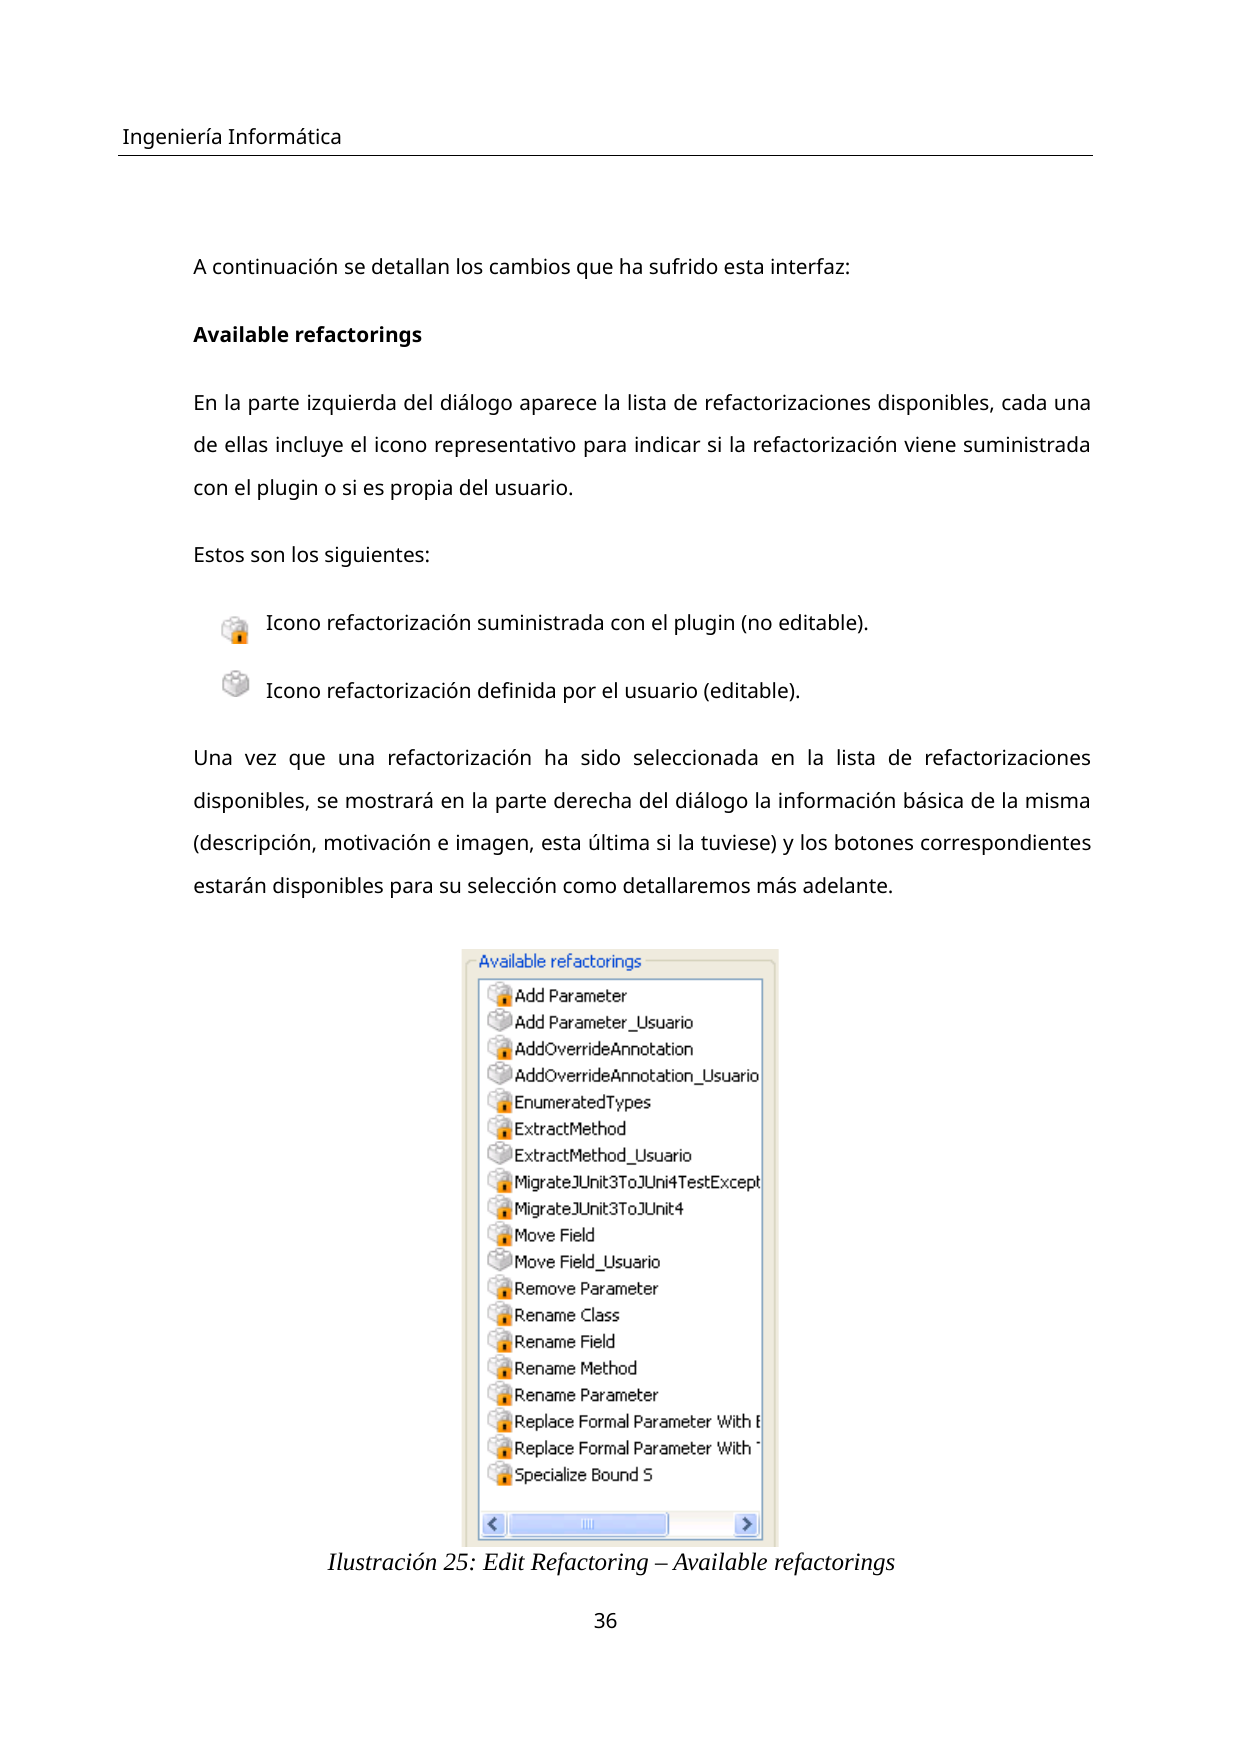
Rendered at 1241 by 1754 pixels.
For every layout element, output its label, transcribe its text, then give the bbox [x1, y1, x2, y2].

text A continuación se detallan los cambios que ha sufrido esta interfaz: [193, 252, 1093, 281]
text En la parte izquierda del diálogo aparece la lista de refactorizaciones disponibles, cada una de ellas incluye el icono representativo para indicar si la refactorización viene suministrada con el plugin o si es propia del usuario. [193, 388, 1093, 501]
text Available refactorings [193, 320, 1093, 348]
text Icono refactorización suministrada con el plugin (no editable). [118, 608, 1093, 637]
picture [461, 949, 779, 1547]
text Estos son los siguientes: [193, 541, 1093, 569]
text Una vez que una refactorización ha sido seleccionada en la lista de refactorizaciones disponibles, se mostrará en la parte derecha del diálogo la información básica de la misma (descripción, motivación e imagen, esta última si la tuviese) y los botones correspondientes estarán disponibles para su selección como detallaremos más adelante. [193, 743, 1093, 899]
text Ilustración 25: Edit Refactoring – Available refactorings [267, 1547, 958, 1575]
text Icono refactorización definida por el usuario (editable). [118, 676, 1093, 704]
